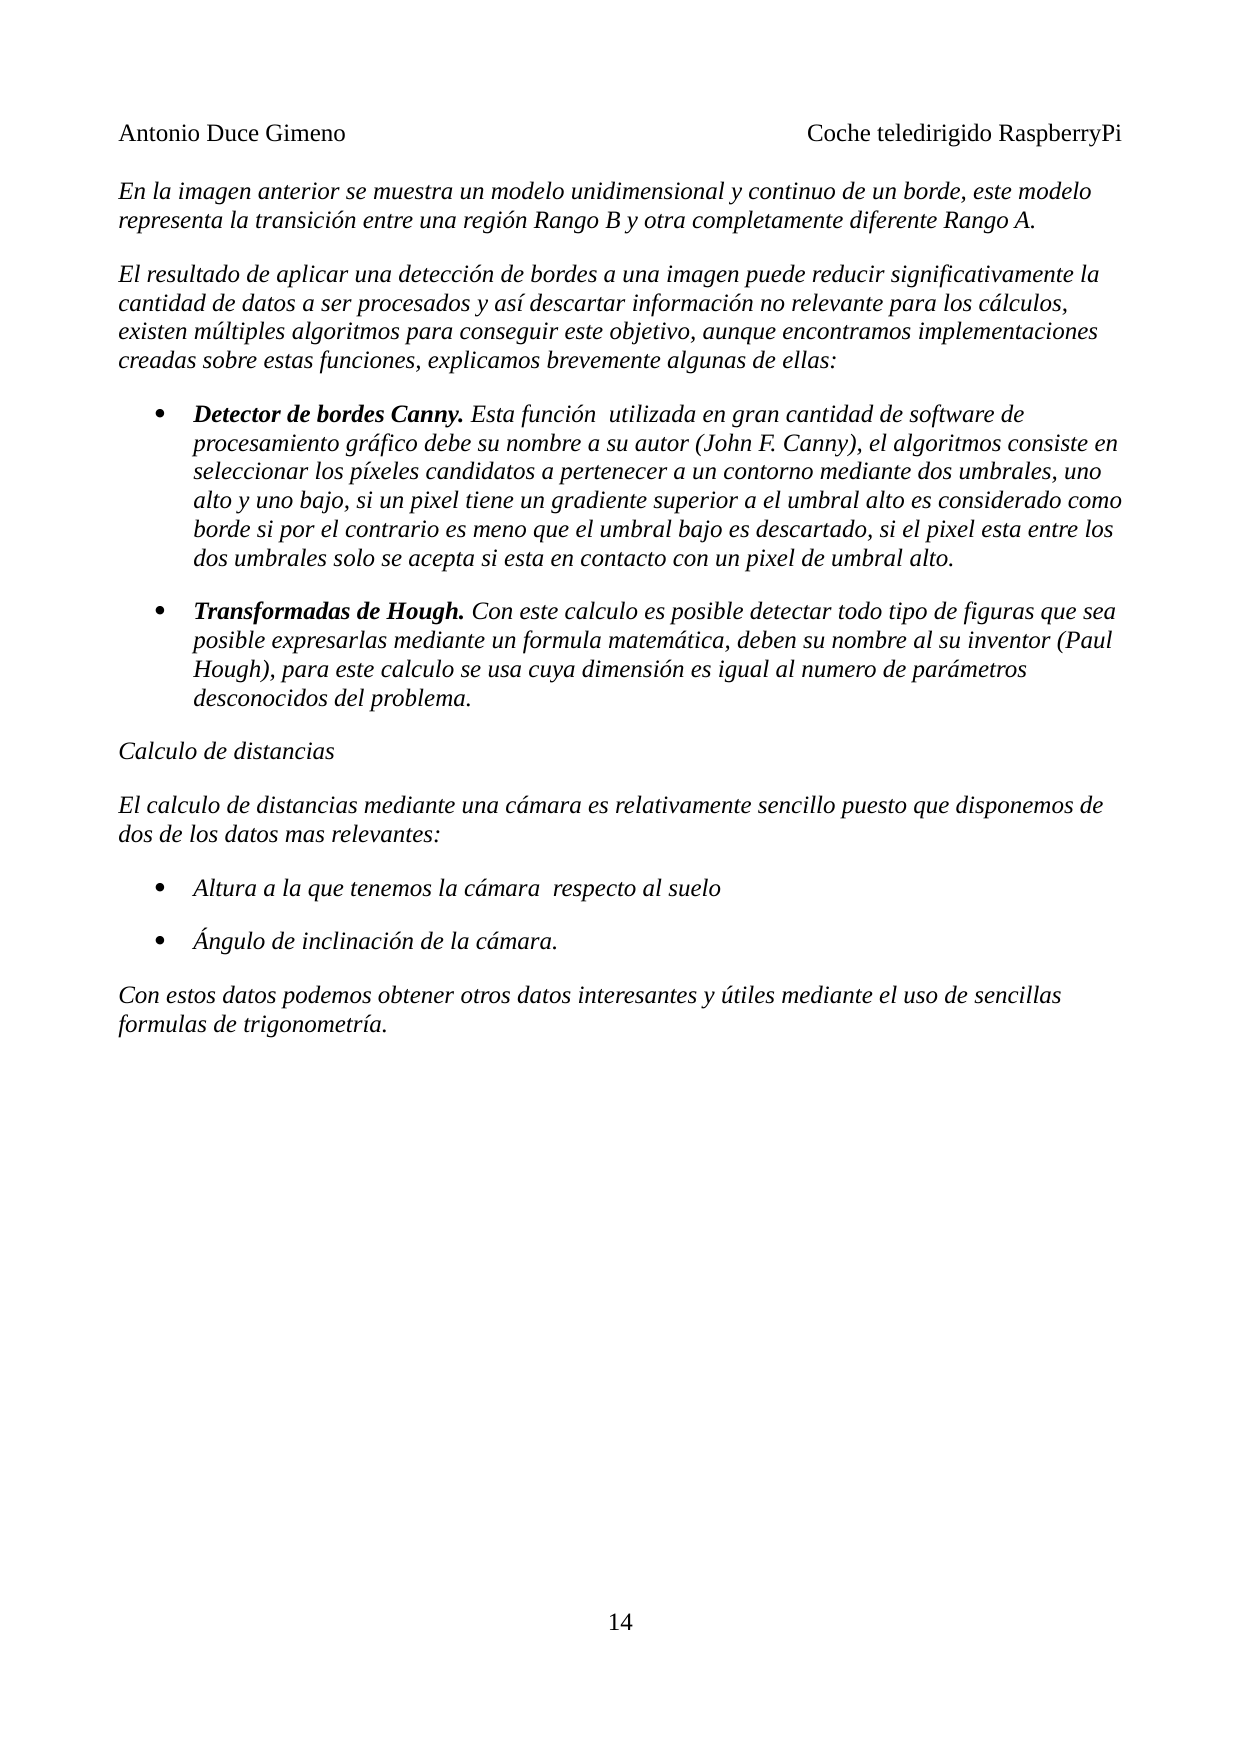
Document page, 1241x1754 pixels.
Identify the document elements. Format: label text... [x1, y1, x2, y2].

list Altura a la que tenemos la cámara respecto al suelo [156, 873, 1122, 901]
text Con estos datos podemos obtener otros datos interesantes y útiles mediante el uso de sencillas formulas de trigonometría. [118, 980, 1122, 1038]
text En la imagen anterior se muestra un modelo unidimensional y continuo de un borde, este modelo representa la transición entre una región Rango B y otra completamente diferente Rango A. [118, 176, 1122, 234]
list Detector de bordes Canny. Esta función utilizada en gran cantidad de software de procesamiento gráfico debe su nombre a su autor (John F. Canny), el algoritmos consiste en seleccionar los píxeles candidatos a pertenecer a un contorno mediante dos umbrales, uno alto y uno bajo, si un pixel tiene un gradiente superior a el umbral alto es considerado como borde si por el contrario es meno que el umbral bajo es descartado, si el pixel esta entre los dos umbrales solo se acepta si esta en contacto con un pixel de umbral alto. [156, 399, 1122, 571]
text Calculo de distancias [118, 736, 1122, 765]
list Ángulo de inclinación de la cámara. [156, 926, 1122, 955]
text El resultado de aplicar una detección de bordes a una imagen puede reducir significativamente la cantidad de datos a ser procesados y así descartar información no relevante para los cálculos, existen múltiples algoritmos para conseguir este objetivo, aunque encontramos implementaciones creadas sobre estas funciones, explicamos brevemente algunas de ellas: [118, 259, 1122, 374]
text El calculo de distancias mediante una cámara es relativamente sencillo puesto que disponemos de dos de los datos mas relevantes: [118, 790, 1122, 848]
list Transformadas de Hough. Con este calculo es posible detectar todo tipo de figuras que sea posible expresarlas mediante un formula matemática, deben su nombre al su inventor (Paul Hough), para este calculo se usa cuya dimensión es igual al numero de parámetros desconocidos del problema. [156, 596, 1122, 711]
